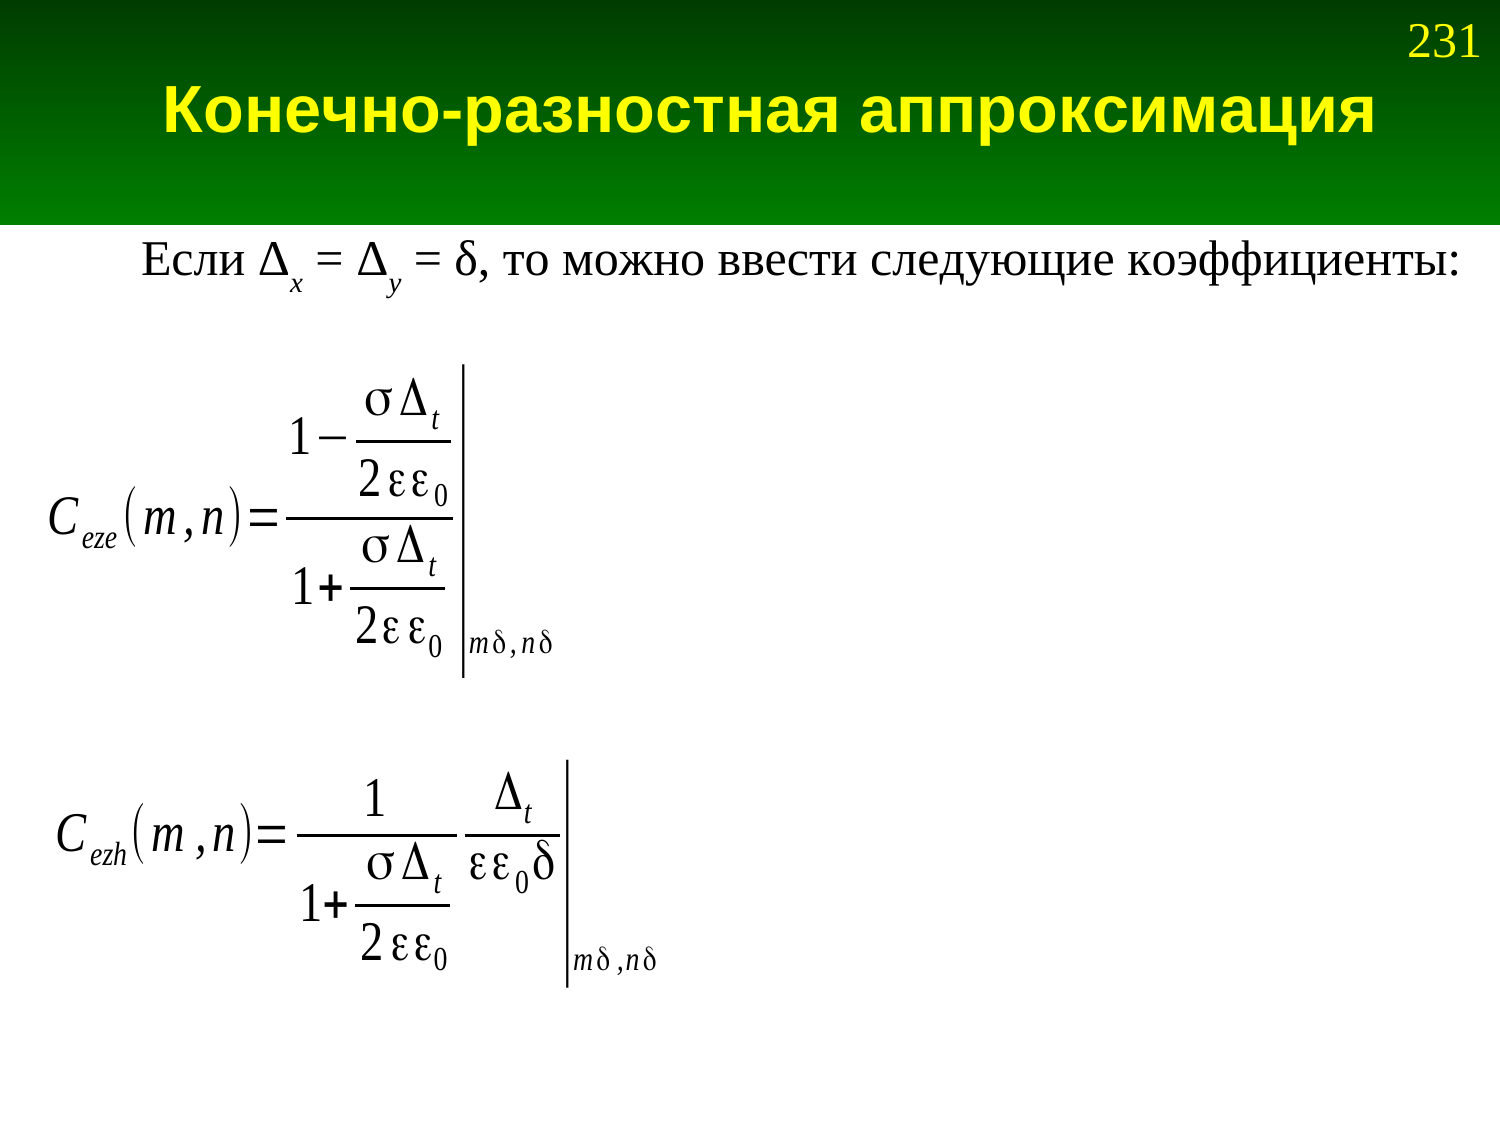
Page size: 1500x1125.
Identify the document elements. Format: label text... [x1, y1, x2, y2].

chart [35, 359, 565, 680]
text_box Если Δx = Δy = δ, то можно ввести следующие коэффициенты: [126, 218, 1472, 306]
title Конечно-разностная аппроксимация [100, 7, 1441, 204]
chart [43, 756, 670, 991]
